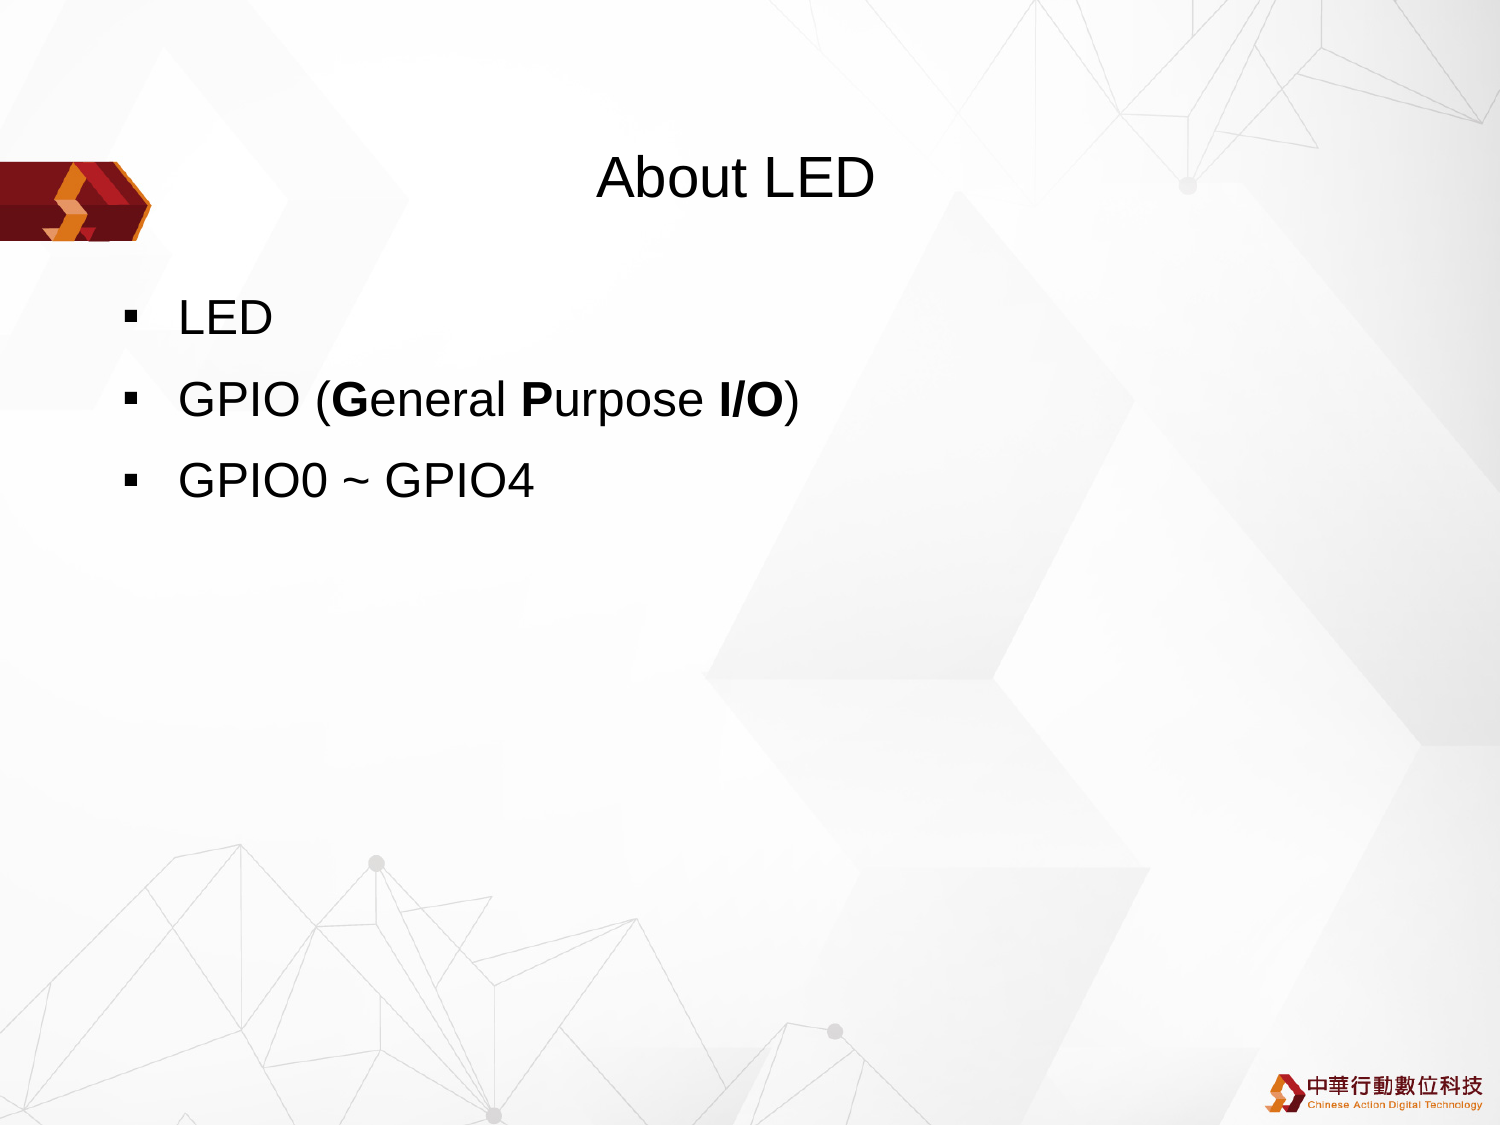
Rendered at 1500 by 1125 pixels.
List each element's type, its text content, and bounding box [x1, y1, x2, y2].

list LED GPIO (General Purpose I/O) GPIO0 ~ GPIO4 [107, 289, 1425, 943]
picture [0, 0, 1500, 1125]
title About LED [107, 101, 1367, 254]
